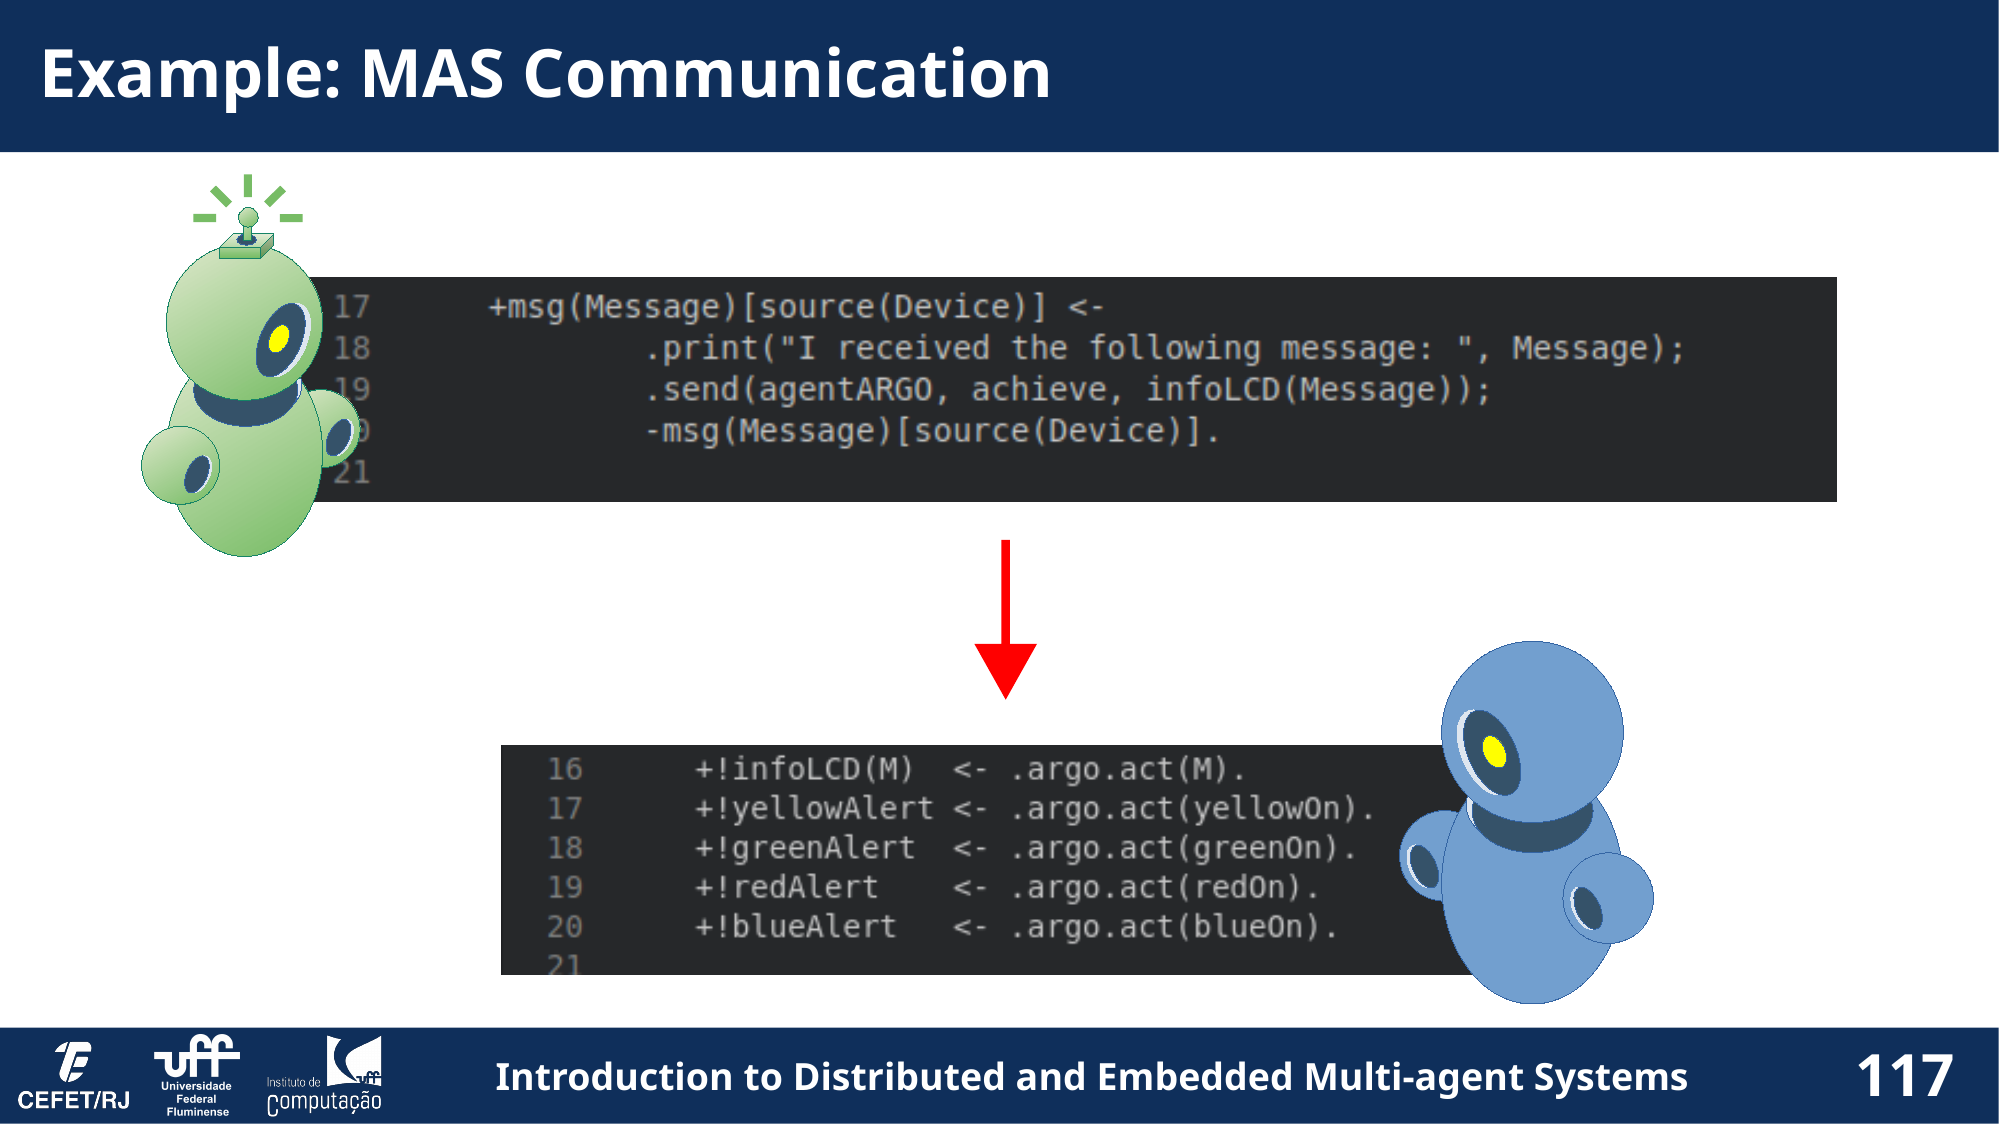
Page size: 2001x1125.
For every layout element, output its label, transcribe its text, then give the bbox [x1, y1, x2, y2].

text_box [279, 214, 303, 223]
picture [301, 277, 1837, 502]
text_box [193, 213, 217, 223]
picture [18, 1021, 129, 1125]
picture [265, 1033, 383, 1117]
picture [153, 1033, 241, 1121]
picture [501, 745, 1472, 975]
text_box [264, 185, 286, 208]
text_box [1399, 641, 1654, 1004]
text_box [974, 539, 1038, 700]
text_box [236, 207, 259, 246]
text_box [141, 235, 361, 557]
text_box [210, 185, 233, 208]
text_box Example: MAS Communication [25, 23, 1999, 119]
text_box [243, 174, 252, 198]
